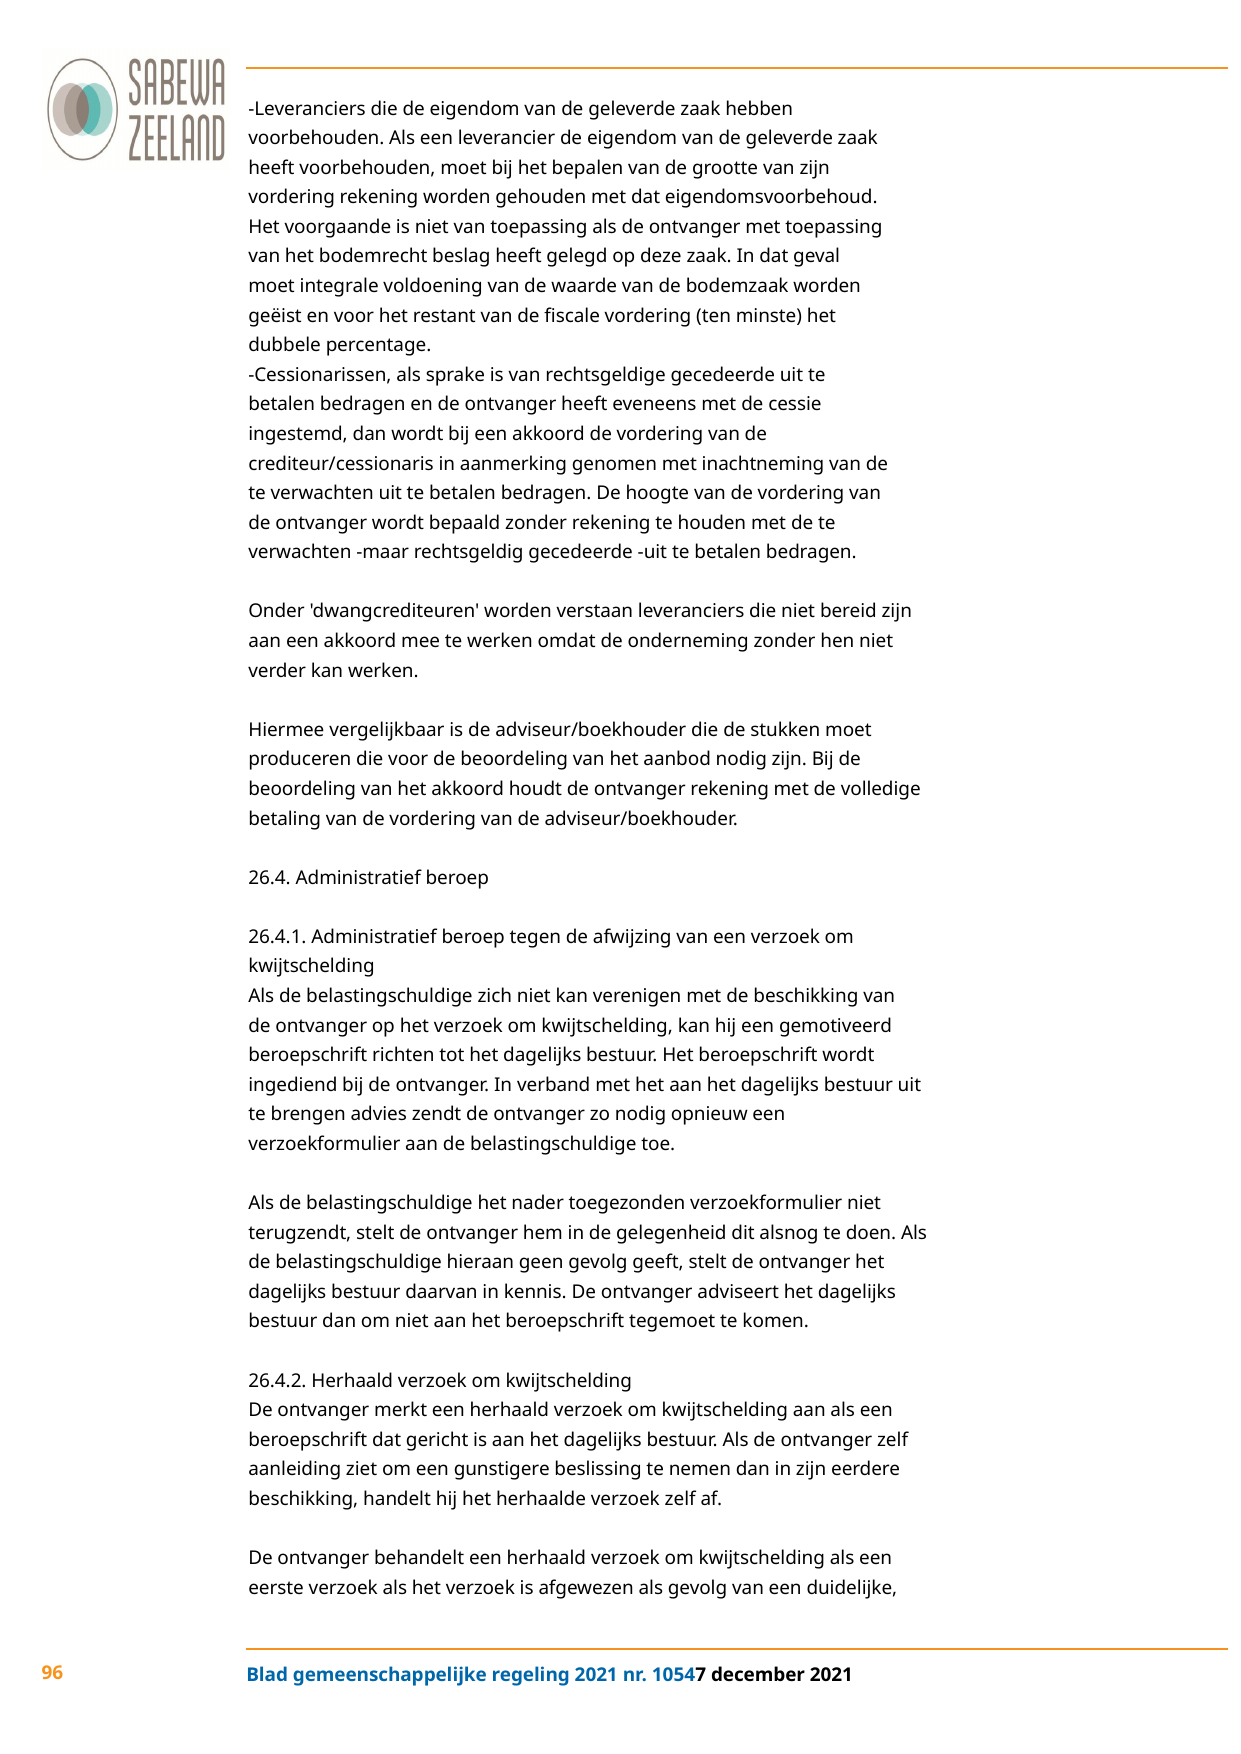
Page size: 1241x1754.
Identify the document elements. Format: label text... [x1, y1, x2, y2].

text de ontvanger wordt bepaald zonder rekening te houden met de te [248, 509, 1152, 535]
text verzoekformulier aan de belastingschuldige toe. [248, 1130, 1152, 1156]
text dagelijks bestuur daarvan in kennis. De ontvanger adviseert het dagelijks [248, 1278, 1152, 1304]
text Hiermee vergelijkbaar is de adviseur/boekhouder die de stukken moet [248, 716, 1152, 742]
text verder kan werken. [248, 657, 1152, 683]
text voorbehouden. Als een leverancier de eigendom van de geleverde zaak [248, 124, 1152, 150]
text Als de belastingschuldige het nader toegezonden verzoekformulier niet [248, 1189, 1152, 1215]
text beroepschrift richten tot het dagelijks bestuur. Het beroepschrift wordt [248, 1041, 1152, 1067]
text vordering rekening worden gehouden met dat eigendomsvoorbehoud. [248, 183, 1152, 209]
text 26.4.2. Herhaald verzoek om kwijtschelding [248, 1367, 1152, 1393]
text ingestemd, dan wordt bij een akkoord de vordering van de [248, 420, 1152, 446]
text beroepschrift dat gericht is aan het dagelijks bestuur. Als de ontvanger zelf [248, 1426, 1152, 1452]
text verwachten -maar rechtsgeldig gecedeerde -uit te betalen bedragen. [248, 538, 1152, 564]
text kwijtschelding [248, 953, 1152, 978]
text -Leveranciers die de eigendom van de geleverde zaak hebben [248, 95, 1152, 121]
text geëist en voor het restant van de fiscale vordering (ten minste) het [248, 302, 1152, 328]
text betalen bedragen en de ontvanger heeft eveneens met de cessie [248, 391, 1152, 416]
text -Cessionarissen, als sprake is van rechtsgeldige gecedeerde uit te [248, 361, 1152, 387]
text bestuur dan om niet aan het beroepschrift tegemoet te komen. [248, 1308, 1152, 1333]
text te verwachten uit te betalen bedragen. De hoogte van de vordering van [248, 479, 1152, 505]
text Onder 'dwangcrediteuren' worden verstaan leveranciers die niet bereid zijn [248, 598, 1152, 623]
text Het voorgaande is niet van toepassing als de ontvanger met toepassing [248, 213, 1152, 239]
text moet integrale voldoening van de waarde van de bodemzaak worden [248, 272, 1152, 298]
text betaling van de vordering van de adviseur/boekhouder. [248, 805, 1152, 831]
text Als de belastingschuldige zich niet kan verenigen met de beschikking van [248, 982, 1152, 1008]
text te brengen advies zendt de ontvanger zo nodig opnieuw een [248, 1101, 1152, 1126]
text produceren die voor de beoordeling van het aanbod nodig zijn. Bij de [248, 746, 1152, 771]
text de ontvanger op het verzoek om kwijtschelding, kan hij een gemotiveerd [248, 1012, 1152, 1038]
text heeft voorbehouden, moet bij het bepalen van de grootte van zijn [248, 154, 1152, 180]
text aanleiding ziet om een gunstigere beslissing te nemen dan in zijn eerdere [248, 1456, 1152, 1481]
text beschikking, handelt hij het herhaalde verzoek zelf af. [248, 1485, 1152, 1511]
text de belastingschuldige hieraan geen gevolg geeft, stelt de ontvanger het [248, 1248, 1152, 1274]
text De ontvanger merkt een herhaald verzoek om kwijtschelding aan als een [248, 1396, 1152, 1422]
text beoordeling van het akkoord houdt de ontvanger rekening met de volledige [248, 775, 1152, 801]
text De ontvanger behandelt een herhaald verzoek om kwijtschelding als een [248, 1544, 1152, 1570]
text terugzendt, stelt de ontvanger hem in de gelegenheid dit alsnog te doen. Als [248, 1219, 1152, 1245]
text aan een akkoord mee te werken omdat de onderneming zonder hen niet [248, 627, 1152, 653]
text dubbele percentage. [248, 331, 1152, 357]
text 26.4. Administratief beroep [248, 864, 1152, 890]
text ingediend bij de ontvanger. In verband met het aan het dagelijks bestuur uit [248, 1071, 1152, 1097]
text van het bodemrecht beslag heeft gelegd op deze zaak. In dat geval [248, 243, 1152, 268]
text 26.4.1. Administratief beroep tegen de afwijzing van een verzoek om [248, 923, 1152, 949]
text eerste verzoek als het verzoek is afgewezen als gevolg van een duidelijke, [248, 1574, 1152, 1600]
text crediteur/cessionaris in aanmerking genomen met inachtneming van de [248, 450, 1152, 476]
picture [41, 47, 231, 172]
